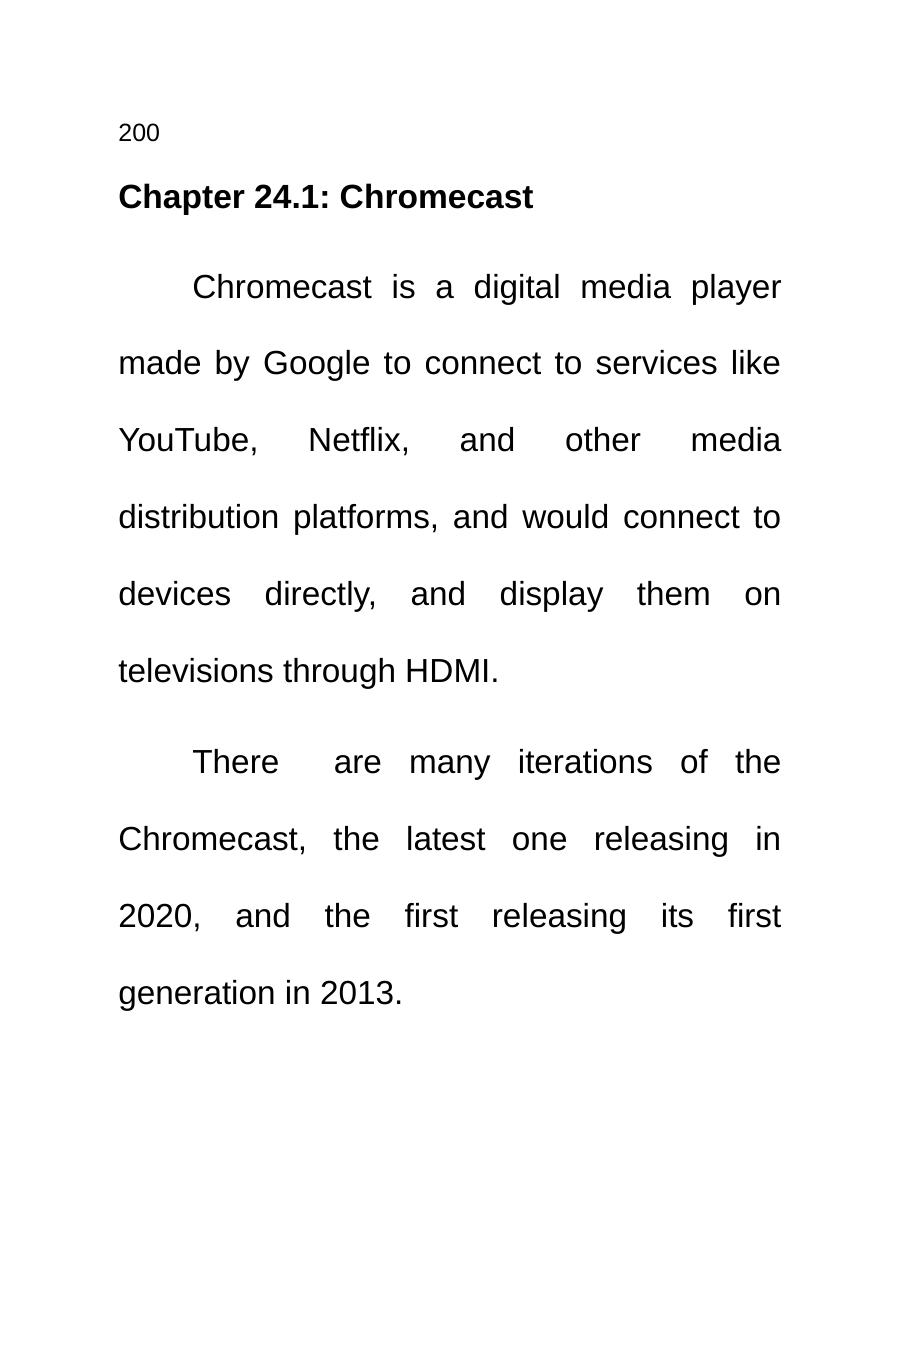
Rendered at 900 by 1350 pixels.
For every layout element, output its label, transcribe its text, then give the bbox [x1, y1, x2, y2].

subtitle Chapter 24.1: Chromecast [118, 177, 782, 216]
text Chromecast is a digital media player made by Google to connect to services like YouTube, Netflix, and other media distribution platforms, and would connect to devices directly, and display them on televisions through HDMI. [118, 267, 782, 689]
text There are many iterations of the Chromecast, the latest one releasing in 2020, and the first releasing its first generation in 2013. [118, 742, 782, 1012]
